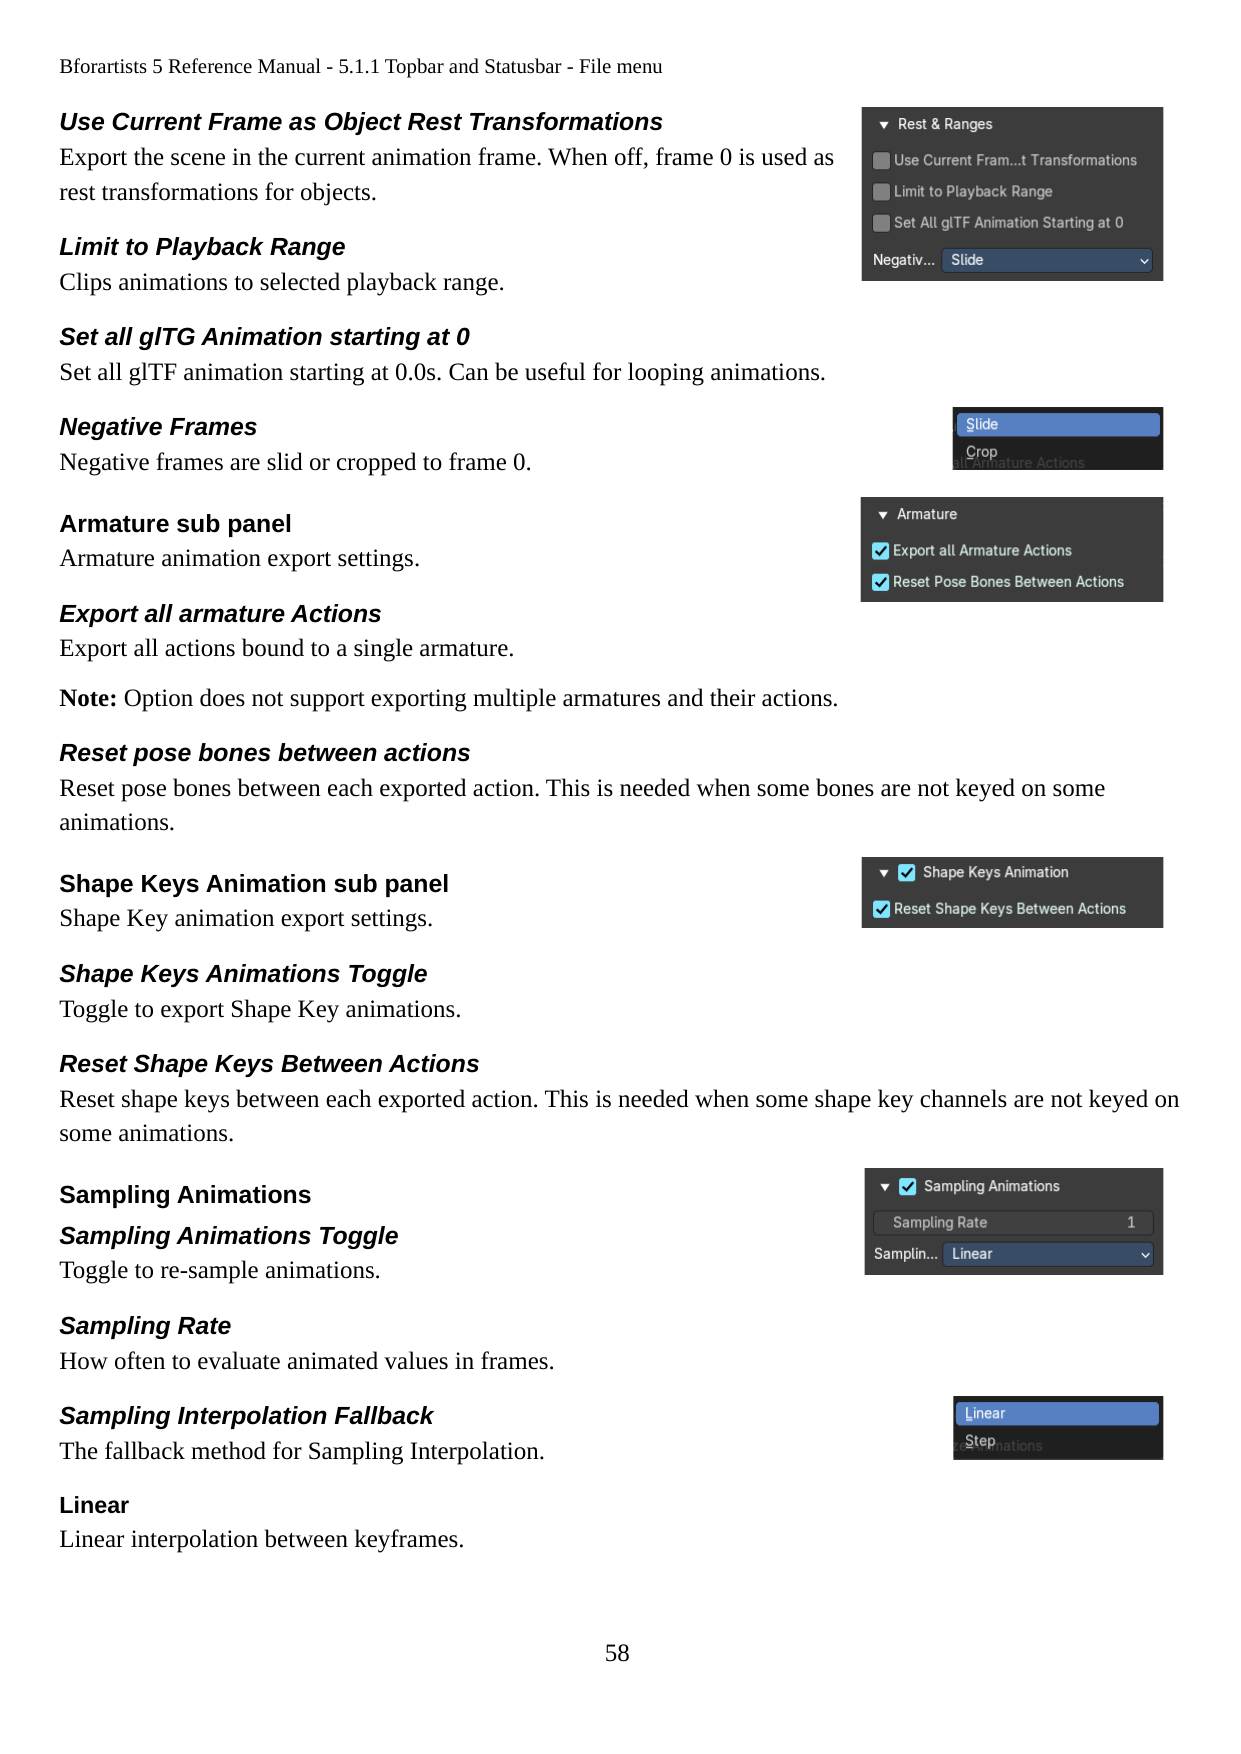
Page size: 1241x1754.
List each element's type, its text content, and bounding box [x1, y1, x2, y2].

subtitle [1164, 509, 1181, 537]
subtitle Limit to Playback Range [59, 232, 861, 261]
subtitle [1164, 1180, 1181, 1208]
text Reset pose bones between each exported action. This is needed when some bones are not keyed on some animations. [59, 773, 1181, 836]
subtitle [1164, 232, 1181, 261]
text How often to evaluate animated values in frames. [59, 1346, 1181, 1374]
subtitle Sampling Animations [59, 1180, 864, 1208]
text Clips animations to selected playback range. [59, 267, 1181, 296]
text Shape Key animation export settings. [59, 903, 1181, 932]
subtitle Armature sub panel [59, 509, 860, 537]
picture [861, 857, 1164, 928]
picture [953, 1396, 1164, 1460]
subtitle Export all armature Actions [59, 599, 1181, 627]
text Linear interpolation between keyframes. [59, 1524, 1181, 1553]
text Export all actions bound to a single armature. [59, 633, 1181, 662]
subtitle Linear [59, 1491, 1181, 1518]
text Note: Option does not support exporting multiple armatures and their actions. [59, 683, 1181, 711]
subtitle Shape Keys Animation sub panel [59, 869, 861, 897]
subtitle Reset pose bones between actions [59, 738, 1181, 766]
text Export the scene in the current animation frame. When off, frame 0 is used as rest transformations for objects. [59, 142, 861, 206]
subtitle [1164, 412, 1181, 441]
subtitle Use Current Frame as Object Rest Transformations [59, 107, 861, 136]
subtitle Sampling Rate [59, 1311, 1181, 1339]
subtitle Negative Frames [59, 412, 952, 441]
text The fallback method for Sampling Interpolation. [59, 1436, 1181, 1464]
subtitle Set all glTG Animation starting at 0 [59, 322, 1181, 351]
subtitle Sampling Interpolation Fallback [59, 1401, 953, 1429]
text Negative frames are slid or cropped to frame 0. [59, 447, 1181, 476]
subtitle Reset Shape Keys Between Actions [59, 1049, 1181, 1077]
text Toggle to re-sample animations. [59, 1256, 1181, 1284]
picture [861, 107, 1164, 281]
picture [864, 1168, 1164, 1275]
text Armature animation export settings. [59, 543, 860, 572]
picture [860, 497, 1164, 602]
subtitle Sampling Animations Toggle [59, 1221, 864, 1249]
text Reset shape keys between each exported action. This is needed when some shape key channels are not keyed on some animations. [59, 1084, 1181, 1147]
text Toggle to export Shape Key animations. [59, 994, 1181, 1022]
text Set all glTF animation starting at 0.0s. Can be useful for looping animations. [59, 357, 1181, 386]
subtitle Shape Keys Animations Toggle [59, 959, 1181, 987]
picture [952, 407, 1164, 470]
